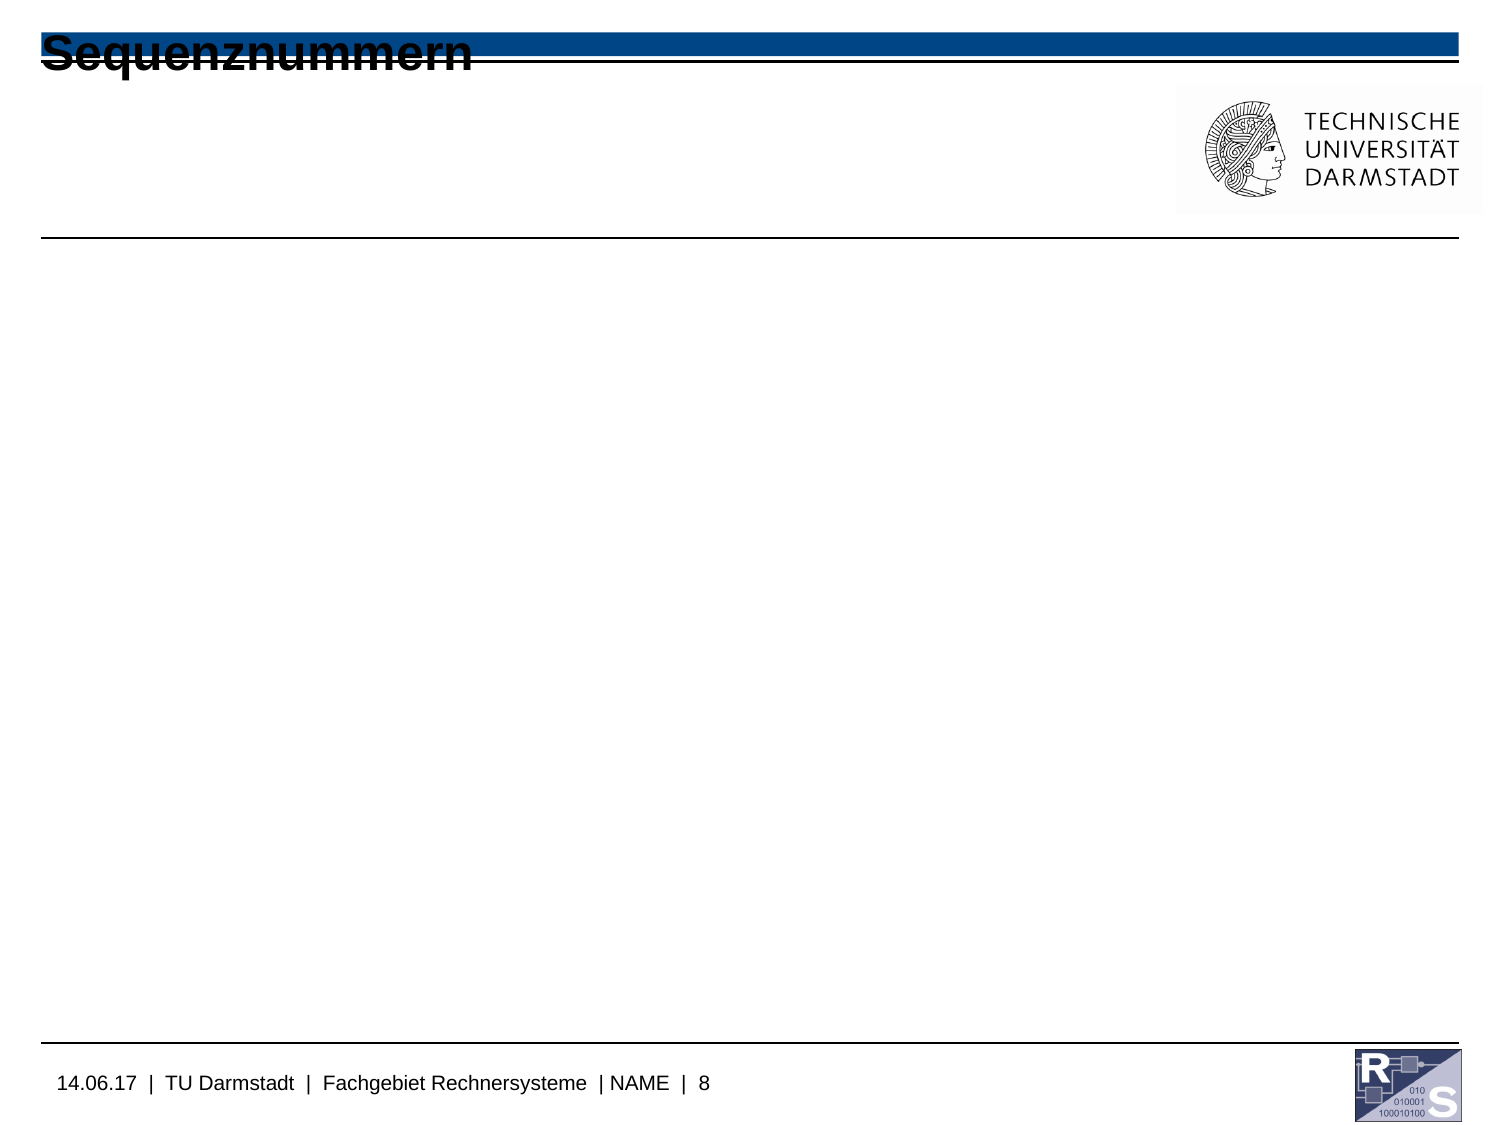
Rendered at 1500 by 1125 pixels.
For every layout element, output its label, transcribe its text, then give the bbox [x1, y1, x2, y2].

title Sequenznummern [41, 5, 1131, 156]
picture [1355, 1049, 1462, 1122]
